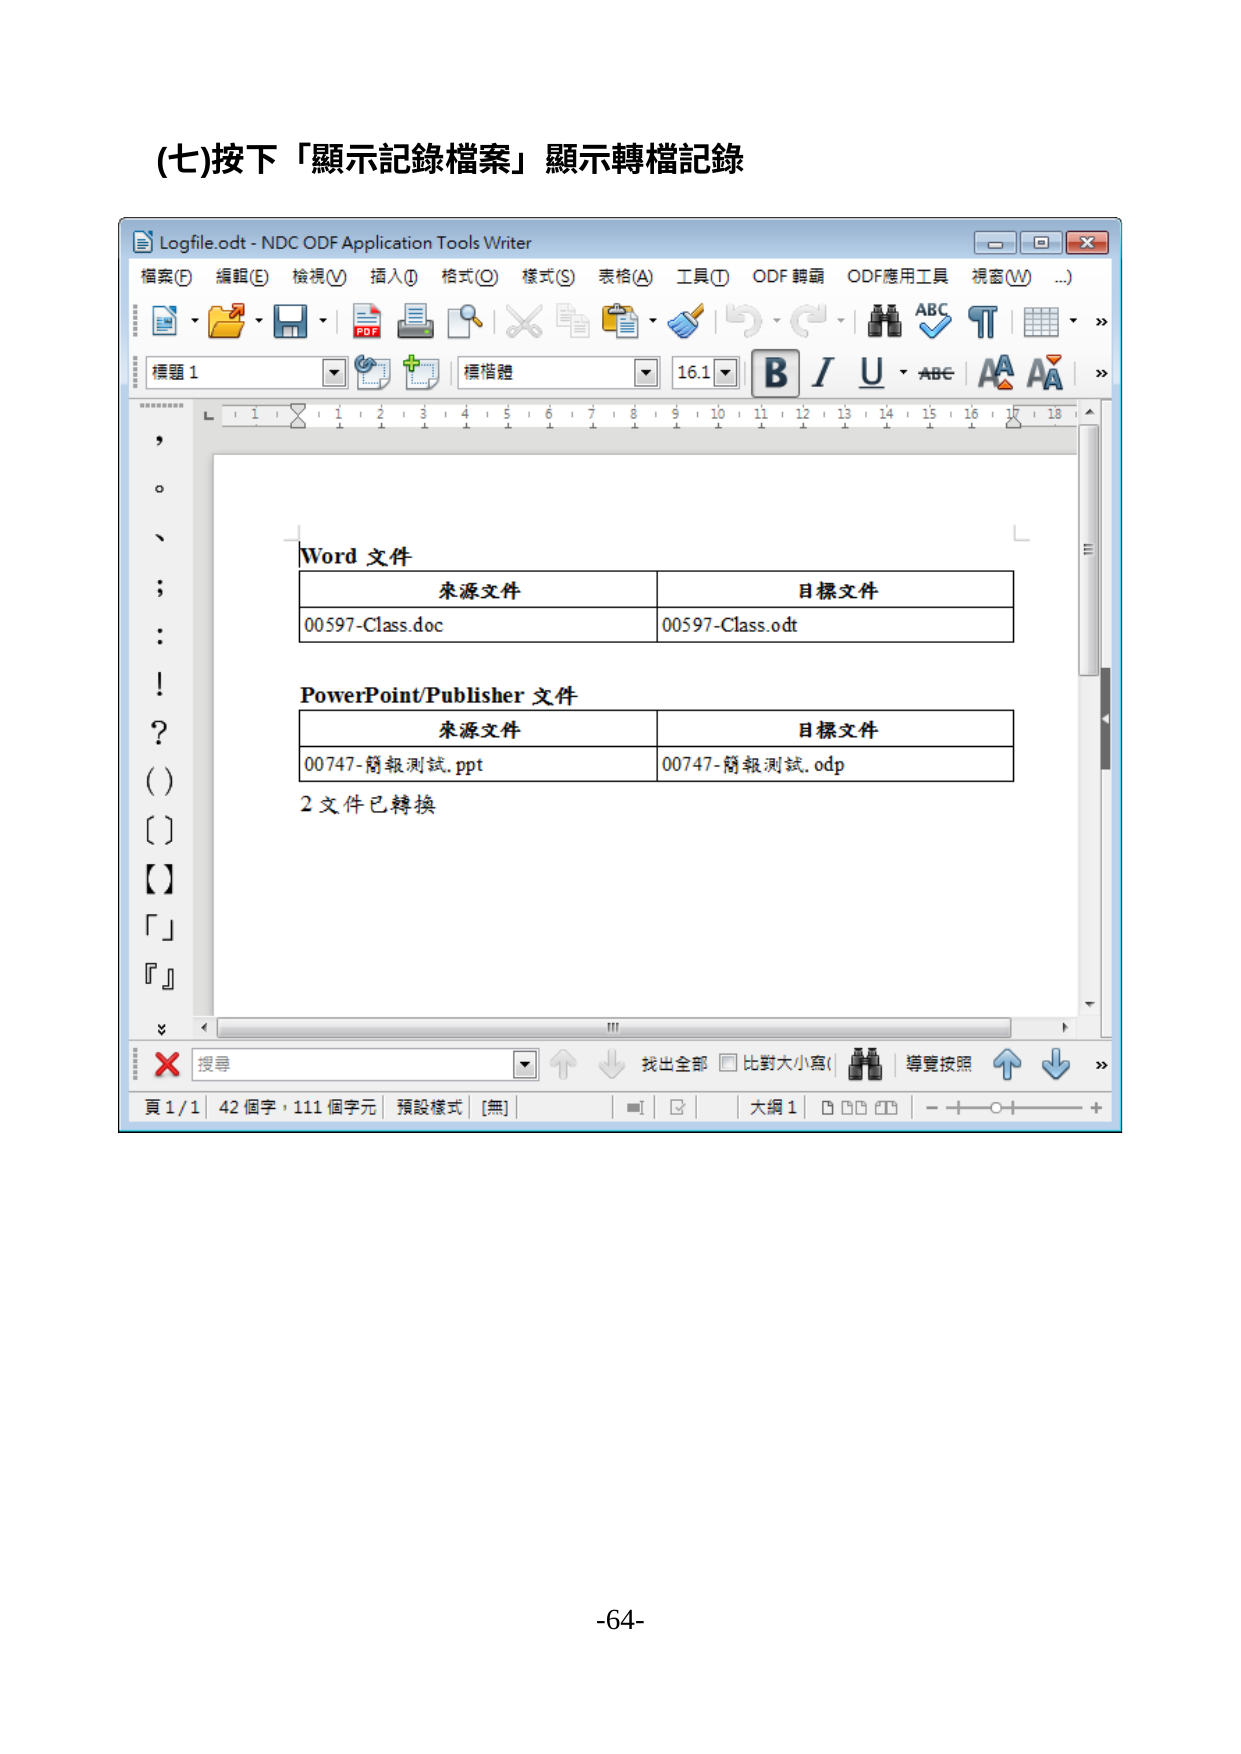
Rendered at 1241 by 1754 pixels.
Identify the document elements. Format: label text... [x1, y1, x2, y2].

subtitle 按下「顯示記錄檔案」顯示轉檔記錄 [118, 133, 1122, 181]
picture [118, 217, 1123, 1133]
